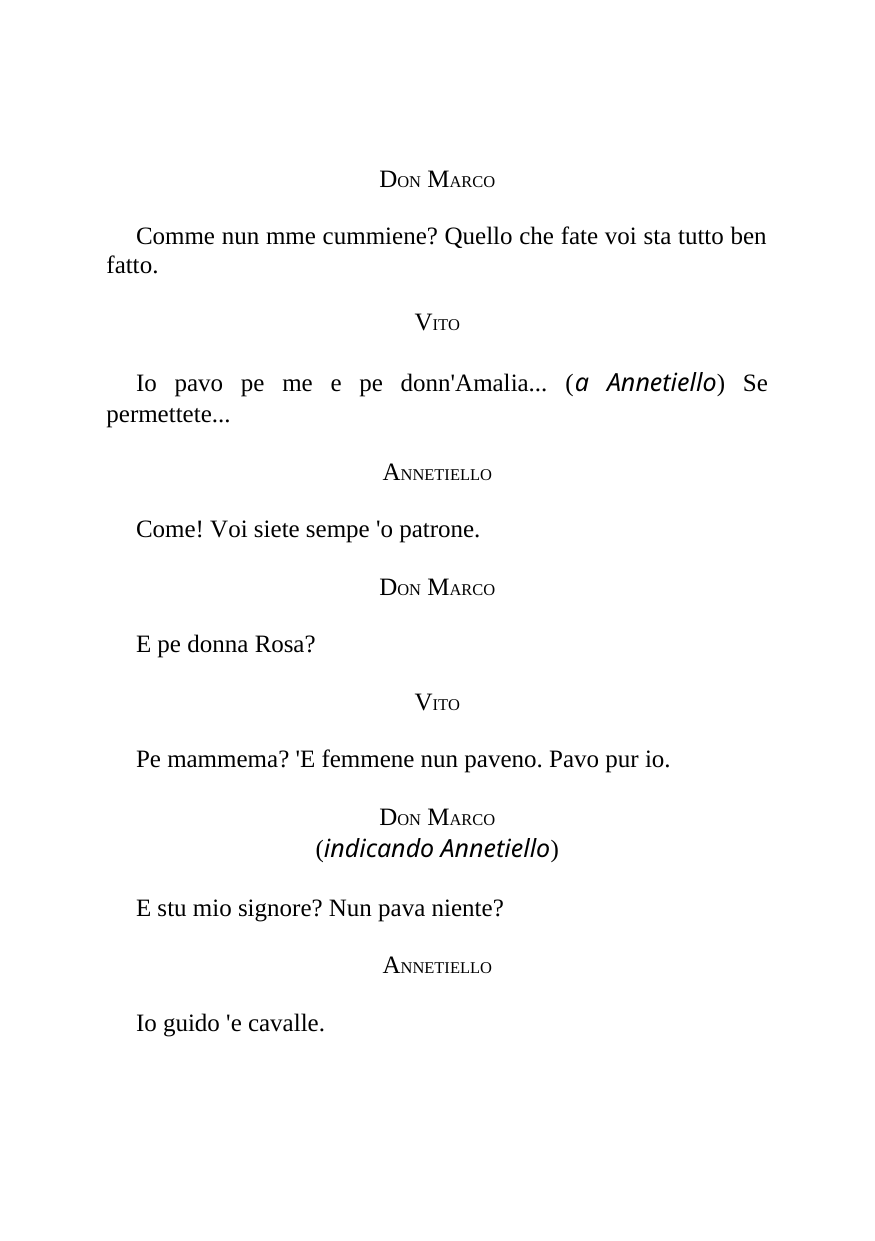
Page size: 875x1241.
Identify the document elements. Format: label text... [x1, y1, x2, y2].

text Annetiello [106, 457, 768, 485]
text Io guido 'e cavalle. [106, 1008, 768, 1037]
text Come! Voi siete sempe 'o patrone. [106, 514, 768, 543]
text Don Marco [106, 572, 768, 600]
text Comme nun mme cummiene? Quello che fate voi sta tutto ben fatto. [106, 221, 768, 279]
text E pe donna Rosa? [106, 629, 768, 658]
text Vito [106, 687, 768, 715]
text (indicando Annetiello) [106, 830, 768, 864]
text Annetiello [106, 951, 768, 979]
text Io pavo pe me e pe donn'Amalia... (a Annetiello) Se permettete... [106, 365, 768, 428]
text Don Marco [106, 802, 768, 830]
text Don Marco [106, 164, 768, 192]
text E stu mio signore? Nun pava niente? [106, 893, 768, 922]
text Vito [106, 307, 768, 336]
text Pe mammema? 'E femmene nun paveno. Pavo pur io. [106, 744, 768, 773]
